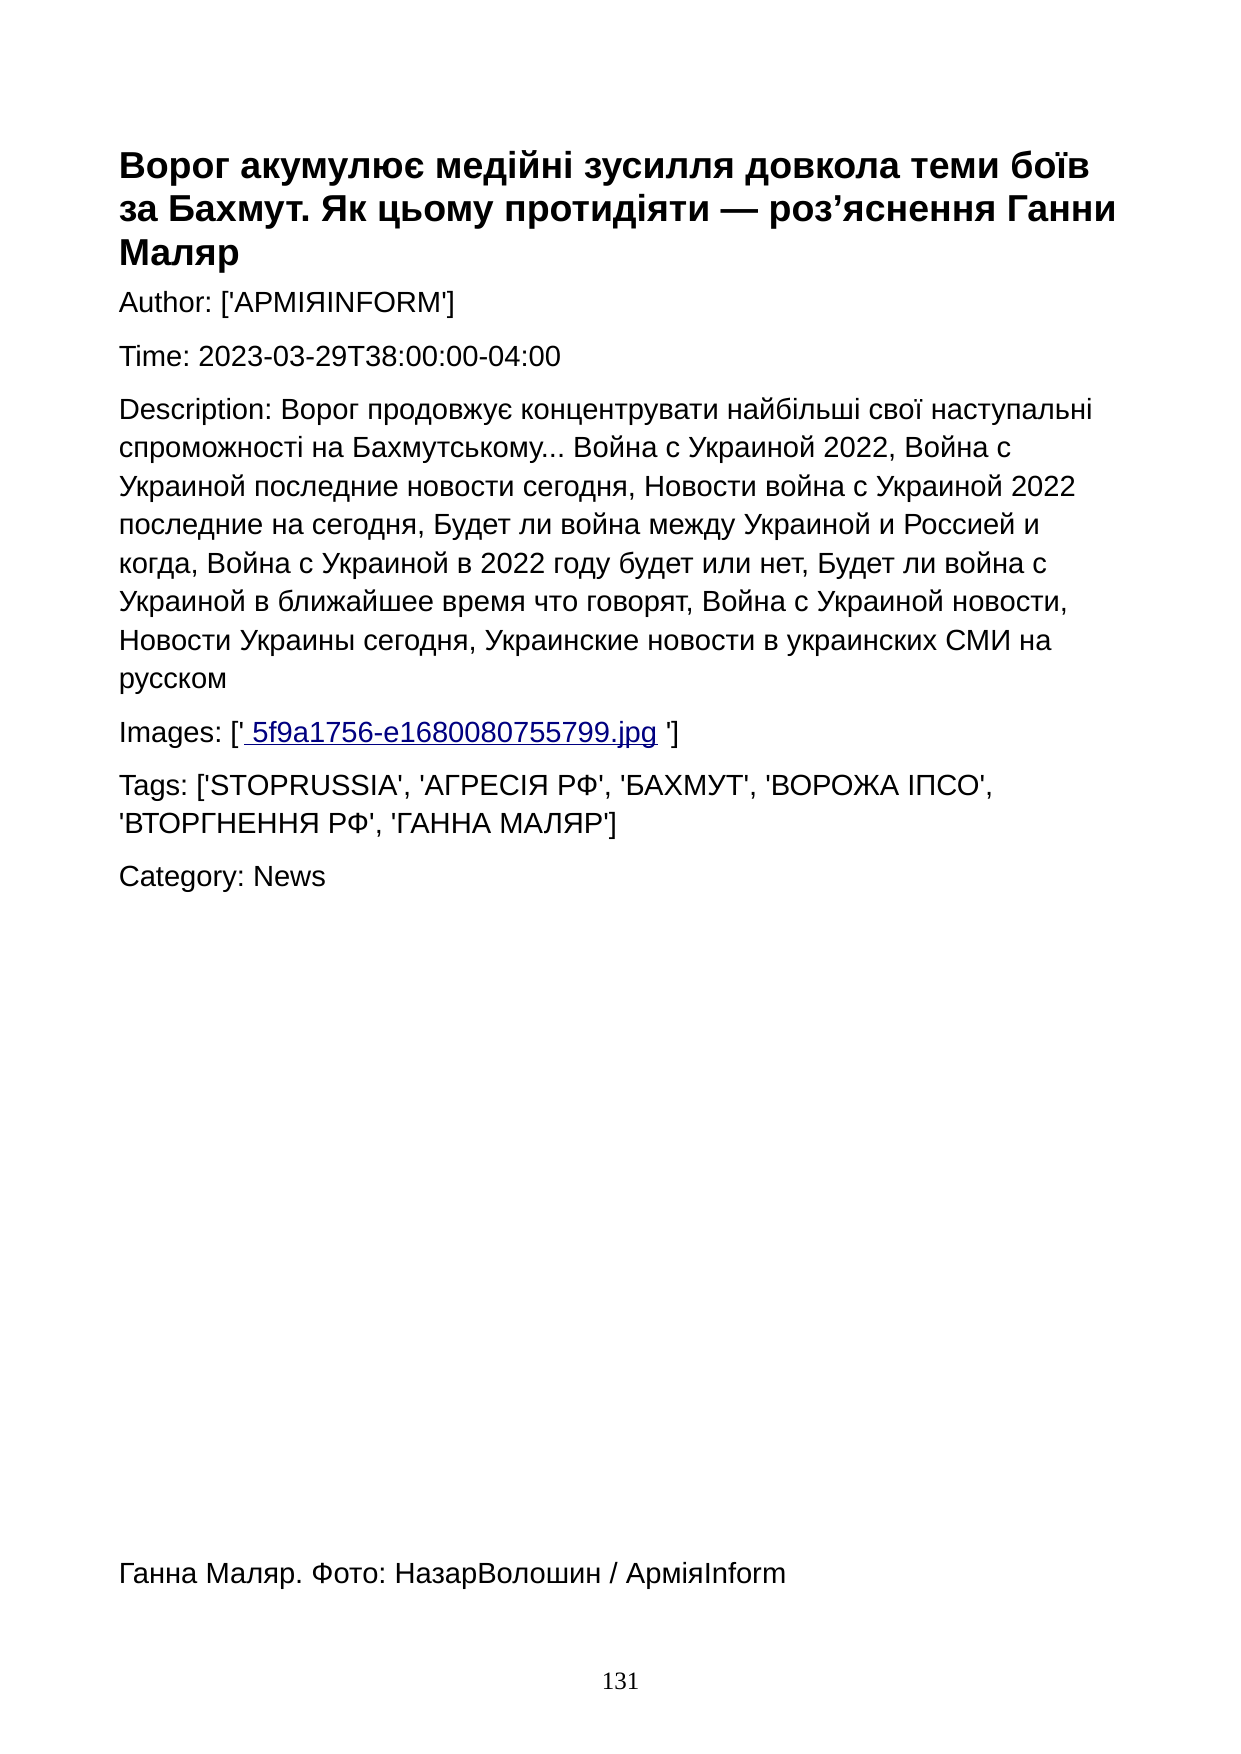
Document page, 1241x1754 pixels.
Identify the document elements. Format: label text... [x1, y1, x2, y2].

text Ганна Маляр. Фото: НазарВолошин / АрміяInform [118, 912, 1122, 1590]
text Author: ['АРМІЯINFORM'] [118, 285, 1122, 319]
subtitle Ворог акумулює медійні зусилля довкола теми боїв за Бахмут. Як цьому протидіяти — роз’яснення Ганни Маляр [118, 143, 1122, 273]
text Description: Ворог продовжує концентрувати найбільші свої наступальні спроможності на Бахмутському... Война с Украиной 2022, Война с Украиной последние новости сегодня, Новости война с Украиной 2022 последние на сегодня, Будет ли война между Украиной и Россией и когда, Война с Украиной в 2022 году будет или нет, Будет ли война с Украиной в ближайшее время что говорят, Война с Украиной новости, Новости Украины сегодня, Украинские новости в украинских СМИ на русском [118, 392, 1122, 695]
text Time: 2023-03-29T38:00:00-04:00 [118, 338, 1122, 372]
text Category: News [118, 859, 1122, 893]
text Images: [' 5f9a1756-e1680080755799.jpg '] [118, 714, 1122, 748]
text Tags: ['STOPRUSSIA', 'АГРЕСІЯ РФ', 'БАХМУТ', 'ВОРОЖА ІПСО', 'ВТОРГНЕННЯ РФ', 'ГАННА МАЛЯР'] [118, 768, 1122, 840]
